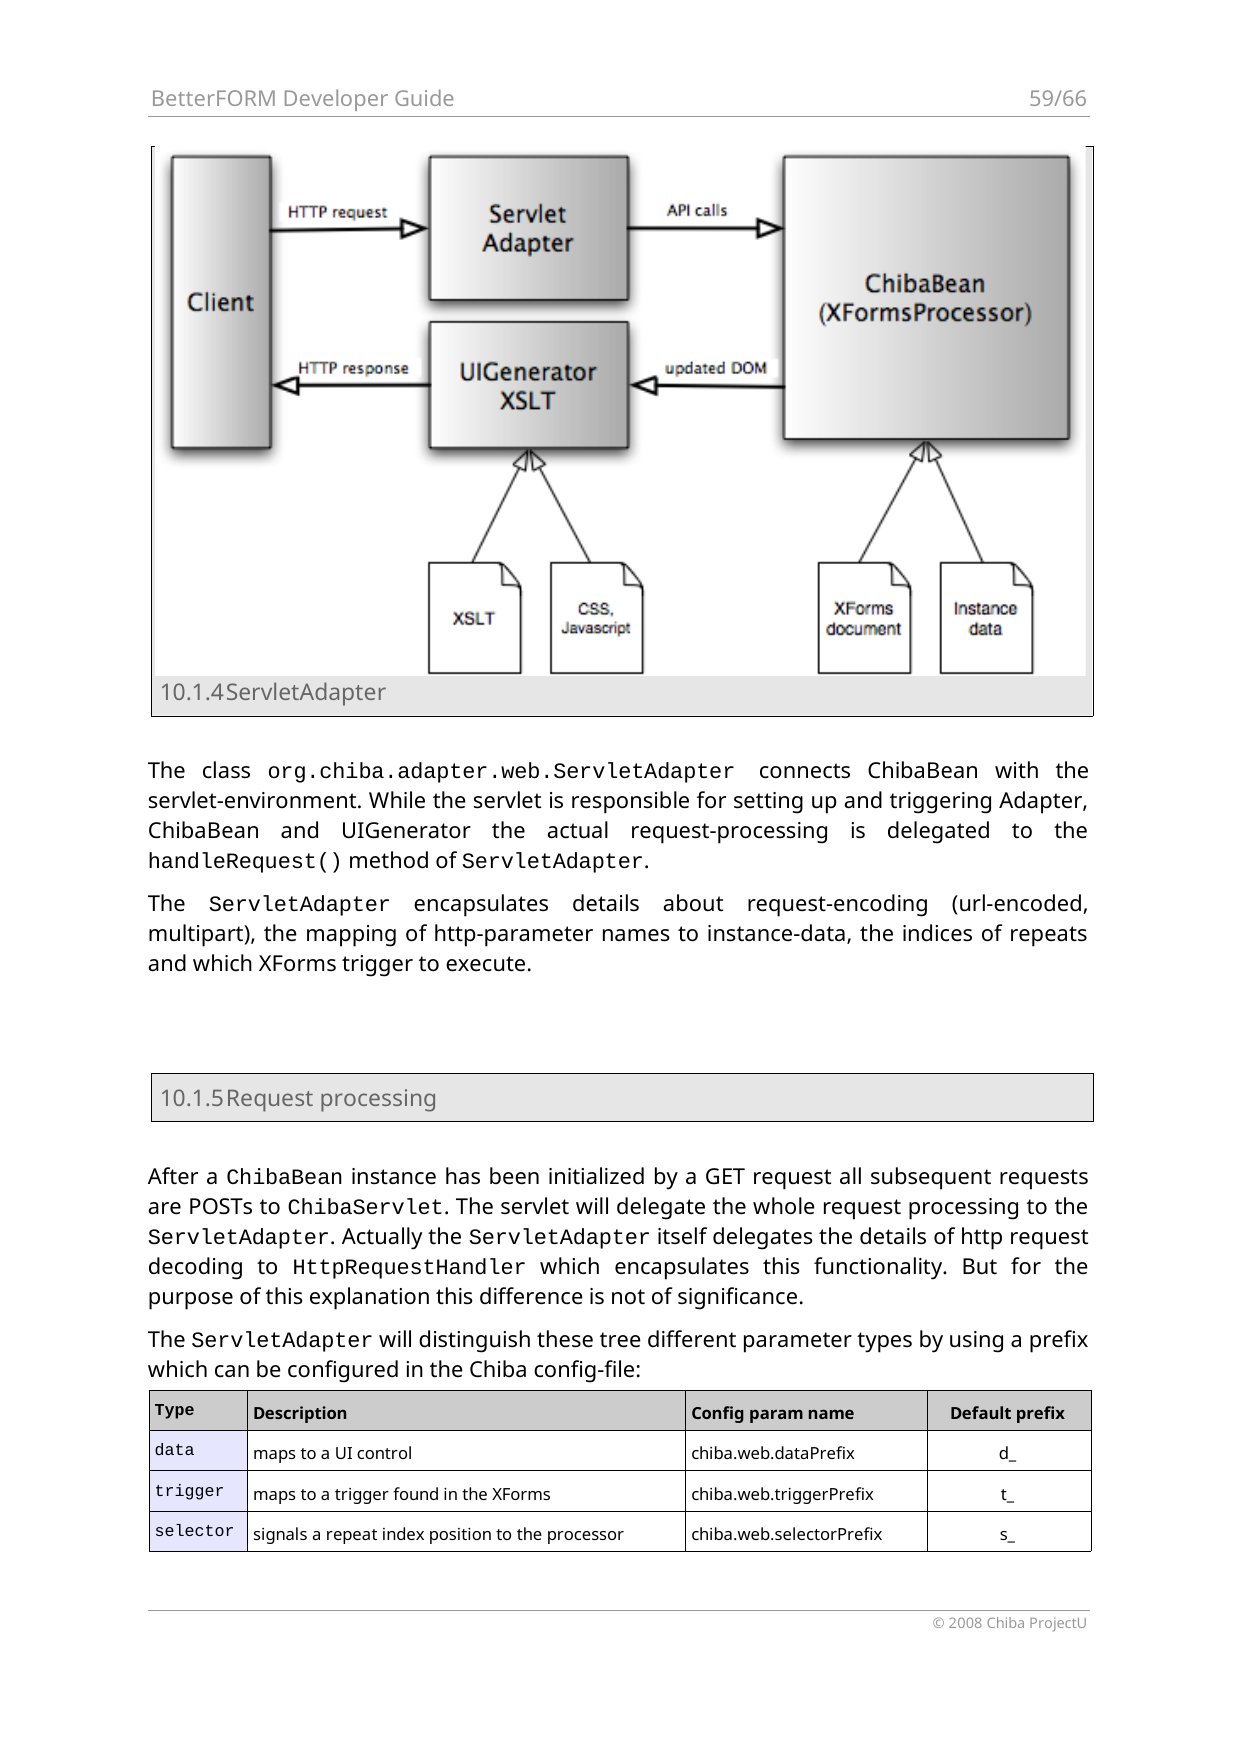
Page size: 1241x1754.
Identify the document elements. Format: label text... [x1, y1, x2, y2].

text The ServletAdapter encapsulates details about request-encoding (url-encoded, multipart), the mapping of http-parameter names to instance-data, the indices of repeats and which XForms trigger to execute. [148, 887, 1090, 977]
table_cell signals a repeat index position to the processor [248, 1512, 685, 1551]
table_cell d_ [928, 1431, 1091, 1470]
table_cell s_ [928, 1512, 1091, 1551]
table_header Config param name [686, 1391, 927, 1430]
table_cell trigger [150, 1471, 247, 1511]
subtitle Request processing [152, 1074, 1093, 1121]
subtitle ServletAdapter [152, 676, 1093, 716]
table_cell selector [150, 1512, 247, 1551]
text The ServletAdapter will distinguish these tree different parameter types by using a prefix which can be configured in the Chiba config-file: [148, 1323, 1090, 1383]
table_header Type [150, 1391, 247, 1430]
table_cell chiba.web.selectorPrefix [686, 1512, 927, 1551]
picture [154, 145, 1086, 676]
table_cell maps to a UI control [248, 1431, 685, 1470]
table_cell maps to a trigger found in the XForms [248, 1471, 685, 1511]
table_cell chiba.web.dataPrefix [686, 1431, 927, 1470]
table_header Description [248, 1391, 685, 1430]
table_cell chiba.web.triggerPrefix [686, 1471, 927, 1511]
table_cell data [150, 1431, 247, 1470]
text The class org.chiba.adapter.web.ServletAdapter connects ChibaBean with the servlet-environment. While the servlet is responsible for setting up and triggering Adapter, ChibaBean and UIGenerator the actual request-processing is delegated to the handleRequest() method of ServletAdapter. [148, 755, 1090, 875]
text After a ChibaBean instance has been initialized by a GET request all subsequent requests are POSTs to ChibaServlet. The servlet will delegate the whole request processing to the ServletAdapter. Actually the ServletAdapter itself delegates the details of http request decoding to HttpRequestHandler which encapsulates this functionality. But for the purpose of this explanation this difference is not of significance. [148, 1161, 1090, 1311]
table_header Default prefix [928, 1391, 1091, 1430]
table_cell t_ [928, 1471, 1091, 1511]
